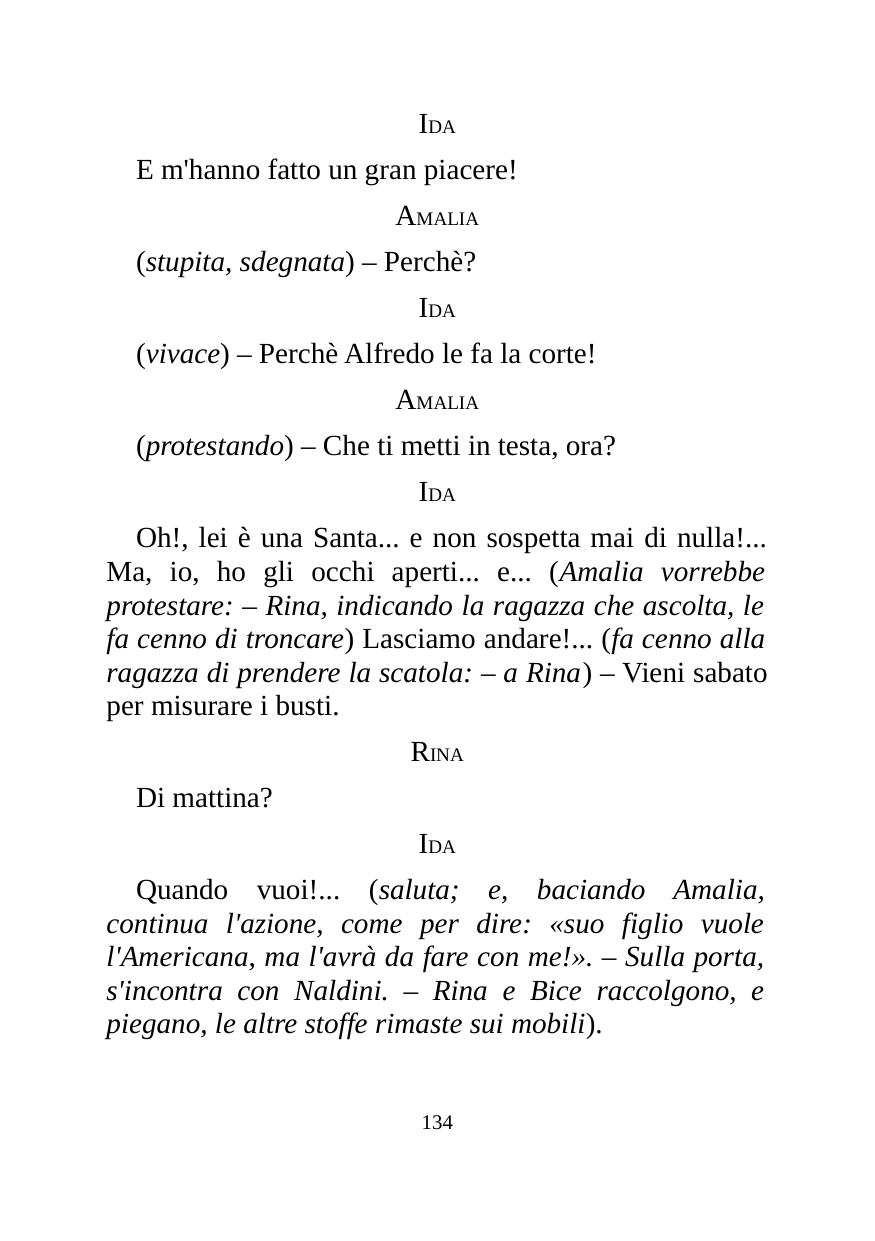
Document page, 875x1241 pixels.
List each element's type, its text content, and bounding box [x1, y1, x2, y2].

text Quando vuoi!... (saluta; e, baciando Amalia, continua l'azione, come per dire: «suo figlio vuole l'Americana, ma l'avrà da fare con me!». – Sulla porta, s'incontra con Naldini. – Rina e Bice raccolgono, e piegano, le altre stoffe rimaste sui mobili). [106, 872, 768, 1040]
text Ida [106, 106, 768, 140]
text Ida [106, 826, 768, 860]
text Rina [106, 734, 768, 768]
text Amalia [106, 382, 768, 416]
text Ida [106, 290, 768, 324]
text Oh!, lei è una Santa... e non sospetta mai di nulla!... Ma, io, ho gli occhi aperti... e... (Amalia vorrebbe protestare: – Rina, indicando la ragazza che ascolta, le fa cenno di troncare) Lasciamo andare!... (fa cenno alla ragazza di prendere la scatola: – a Rina) – Vieni sabato per misurare i busti. [106, 521, 768, 722]
text E m'hanno fatto un gran piacere! [106, 152, 768, 186]
text (protestando) – Che ti metti in testa, ora? [106, 428, 768, 462]
text Ida [106, 474, 768, 508]
text Amalia [106, 198, 768, 232]
text Di mattina? [106, 780, 768, 814]
text (vivace) – Perchè Alfredo le fa la corte! [106, 336, 768, 370]
text (stupita, sdegnata) – Perchè? [106, 244, 768, 278]
